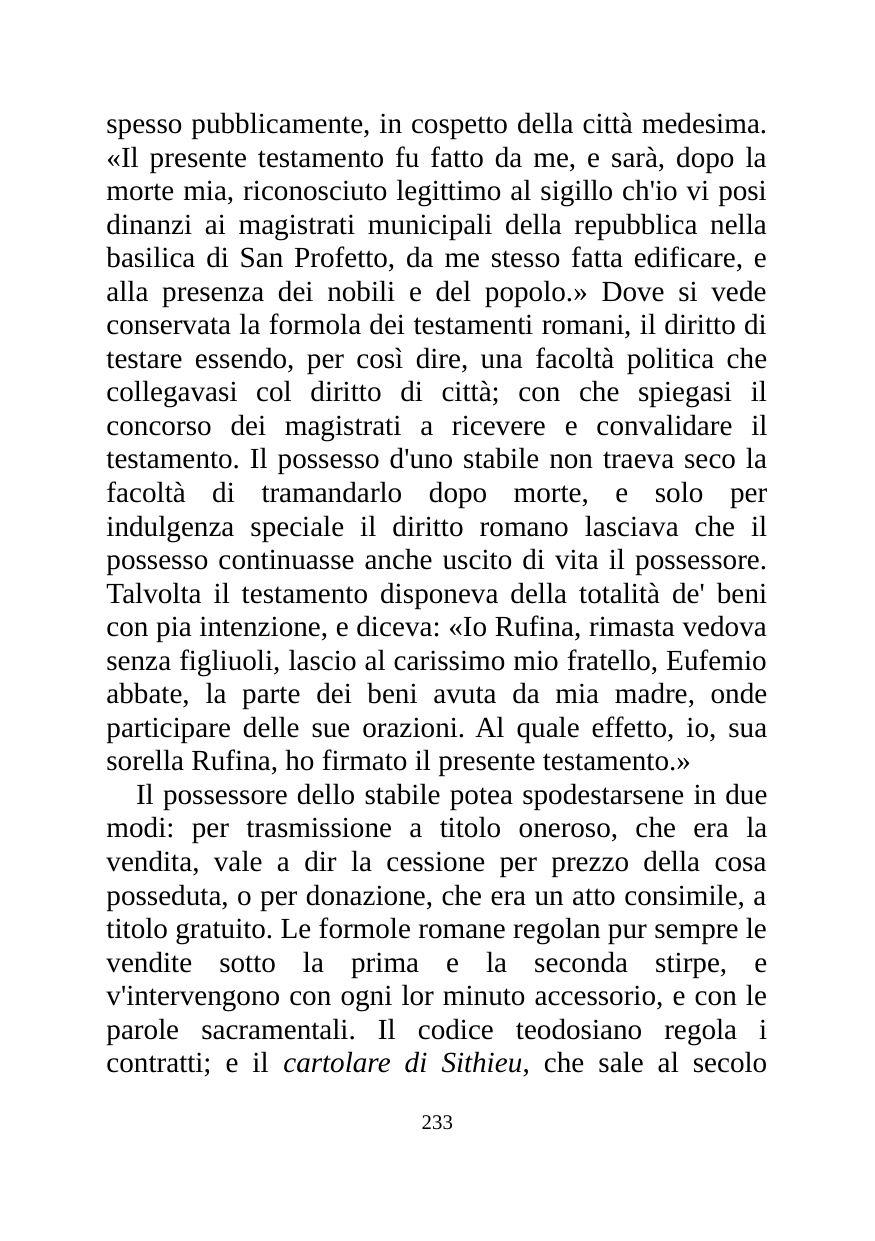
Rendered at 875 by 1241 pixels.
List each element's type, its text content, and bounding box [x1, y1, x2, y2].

text Il possessore dello stabile potea spodestarsene in due modi: per trasmissione a titolo oneroso, che era la vendita, vale a dir la cessione per prezzo della cosa posseduta, o per donazione, che era un atto consimile, a titolo gratuito. Le formole romane regolan pur sempre le vendite sotto la prima e la seconda stirpe, e v'intervengono con ogni lor minuto accessorio, e con le parole sacramentali. Il codice teodosiano regola i contratti; e il cartolare di Sithieu, che sale al secolo [106, 777, 768, 1079]
text spesso pubblicamente, in cospetto della città medesima. «Il presente testamento fu fatto da me, e sarà, dopo la morte mia, riconosciuto legittimo al sigillo ch'io vi posi dinanzi ai magistrati municipali della repubblica nella basilica di San Profetto, da me stesso fatta edificare, e alla presenza dei nobili e del popolo.» Dove si vede conservata la formola dei testamenti romani, il diritto di testare essendo, per così dire, una facoltà politica che collegavasi col diritto di città; con che spiegasi il concorso dei magistrati a ricevere e convalidare il testamento. Il possesso d'uno stabile non traeva seco la facoltà di tramandarlo dopo morte, e solo per indulgenza speciale il diritto romano lasciava che il possesso continuasse anche uscito di vita il possessore. Talvolta il testamento disponeva della totalità de' beni con pia intenzione, e diceva: «Io Rufina, rimasta vedova senza figliuoli, lascio al carissimo mio fratello, Eufemio abbate, la parte dei beni avuta da mia madre, onde participare delle sue orazioni. Al quale effetto, io, sua sorella Rufina, ho firmato il presente testamento.» [106, 106, 768, 777]
